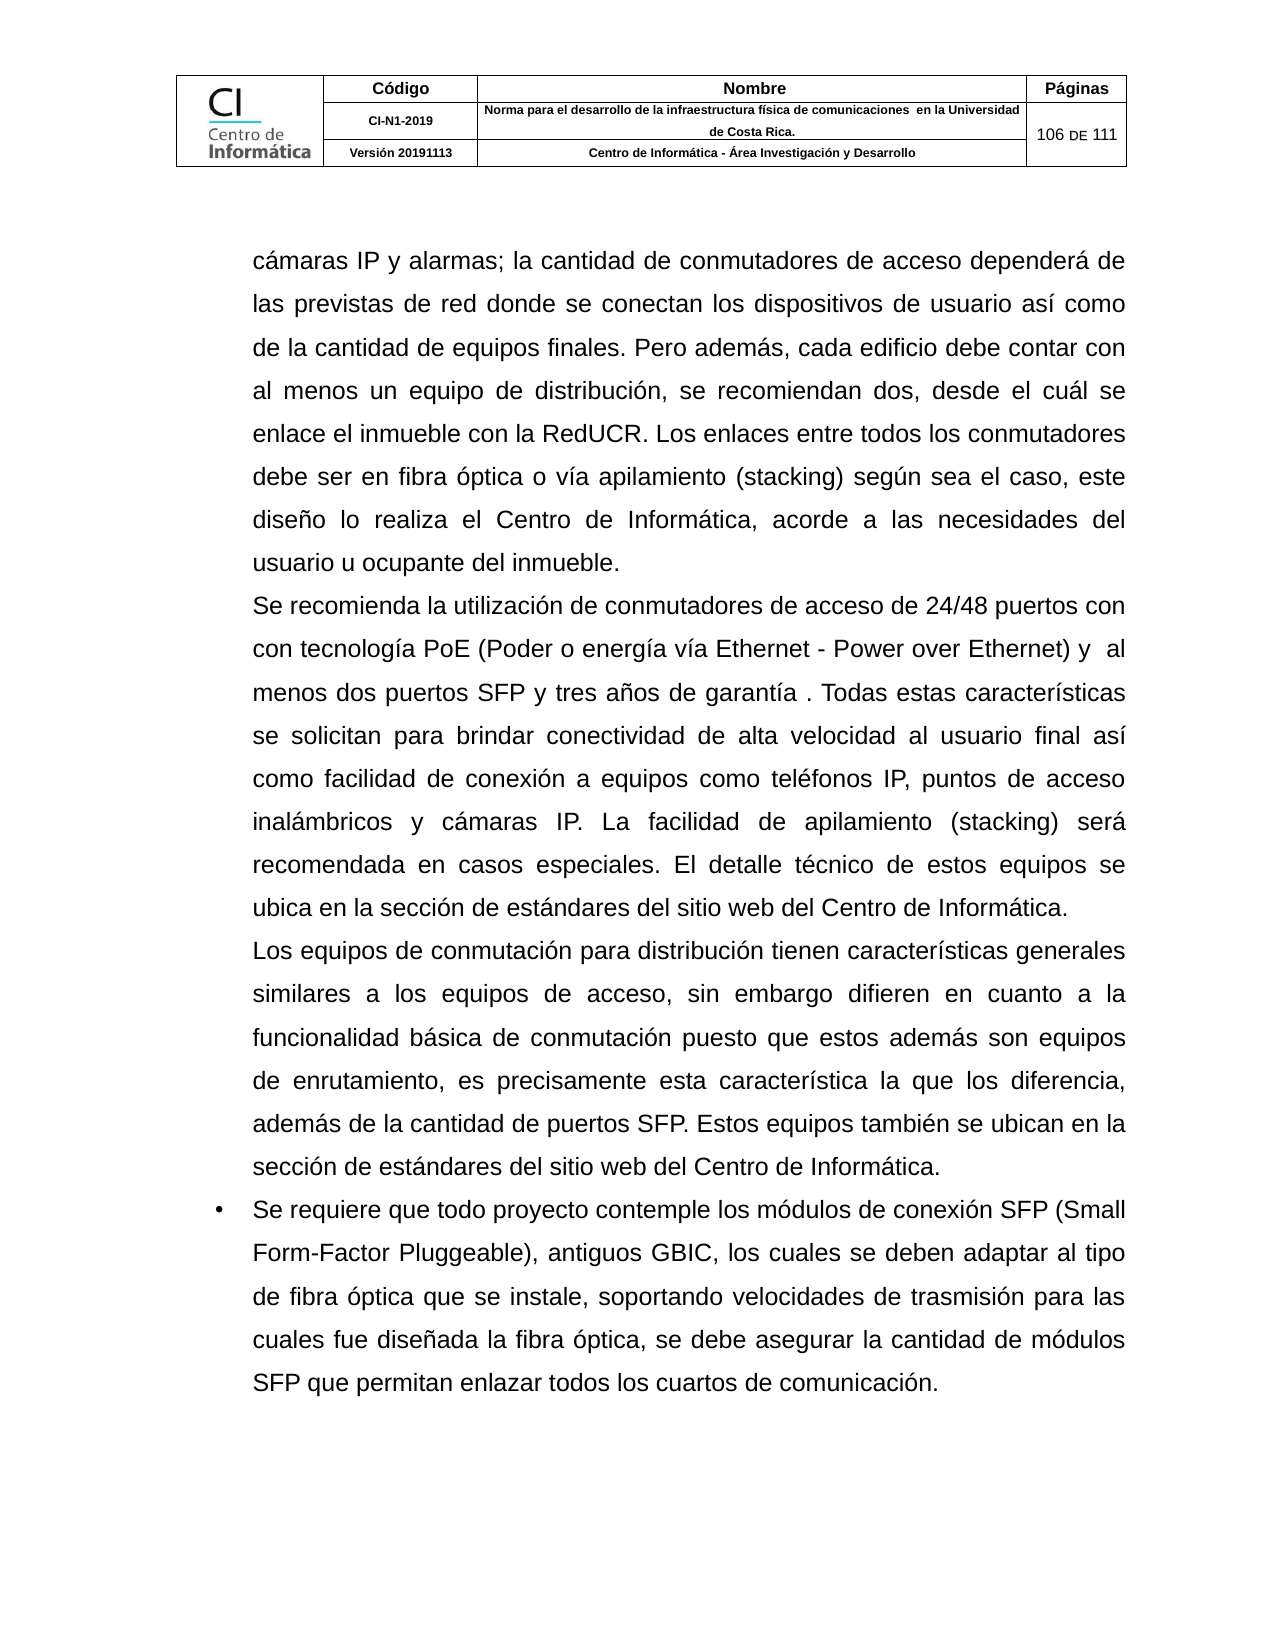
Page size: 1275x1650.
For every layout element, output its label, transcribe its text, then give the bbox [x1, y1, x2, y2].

picture [206, 81, 312, 160]
list cámaras IP y alarmas; la cantidad de conmutadores de acceso dependerá de las previstas de red donde se conectan los dispositivos de usuario así como de la cantidad de equipos finales. Pero además, cada edificio debe contar con al menos un equipo de distribución, se recomiendan dos, desde el cuál se enlace el inmueble con la RedUCR. Los enlaces entre todos los conmutadores debe ser en fibra óptica o vía apilamiento (stacking) según sea el caso, este diseño lo realiza el Centro de Informática, acorde a las necesidades del usuario u ocupante del inmueble. [215, 246, 1127, 577]
list Se requiere que todo proyecto contemple los módulos de conexión SFP (Small Form-Factor Pluggeable), antiguos GBIC, los cuales se deben adaptar al tipo de fibra óptica que se instale, soportando velocidades de trasmisión para las cuales fue diseñada la fibra óptica, se debe asegurar la cantidad de módulos SFP que permitan enlazar todos los cuartos de comunicación. [215, 1195, 1127, 1396]
list Se recomienda la utilización de conmutadores de acceso de 24/48 puertos con con tecnología PoE (Poder o energía vía Ethernet - Power over Ethernet) y al menos dos puertos SFP y tres años de garantía . Todas estas características se solicitan para brindar conectividad de alta velocidad al usuario final así como facilidad de conexión a equipos como teléfonos IP, puntos de acceso inalámbricos y cámaras IP. La facilidad de apilamiento (stacking) será recomendada en casos especiales. El detalle técnico de estos equipos se ubica en la sección de estándares del sitio web del Centro de Informática. [215, 591, 1127, 922]
list Los equipos de conmutación para distribución tienen características generales similares a los equipos de acceso, sin embargo difieren en cuanto a la funcionalidad básica de conmutación puesto que estos además son equipos de enrutamiento, es precisamente esta característica la que los diferencia, además de la cantidad de puertos SFP. Estos equipos también se ubican en la sección de estándares del sitio web del Centro de Informática. [215, 936, 1127, 1181]
